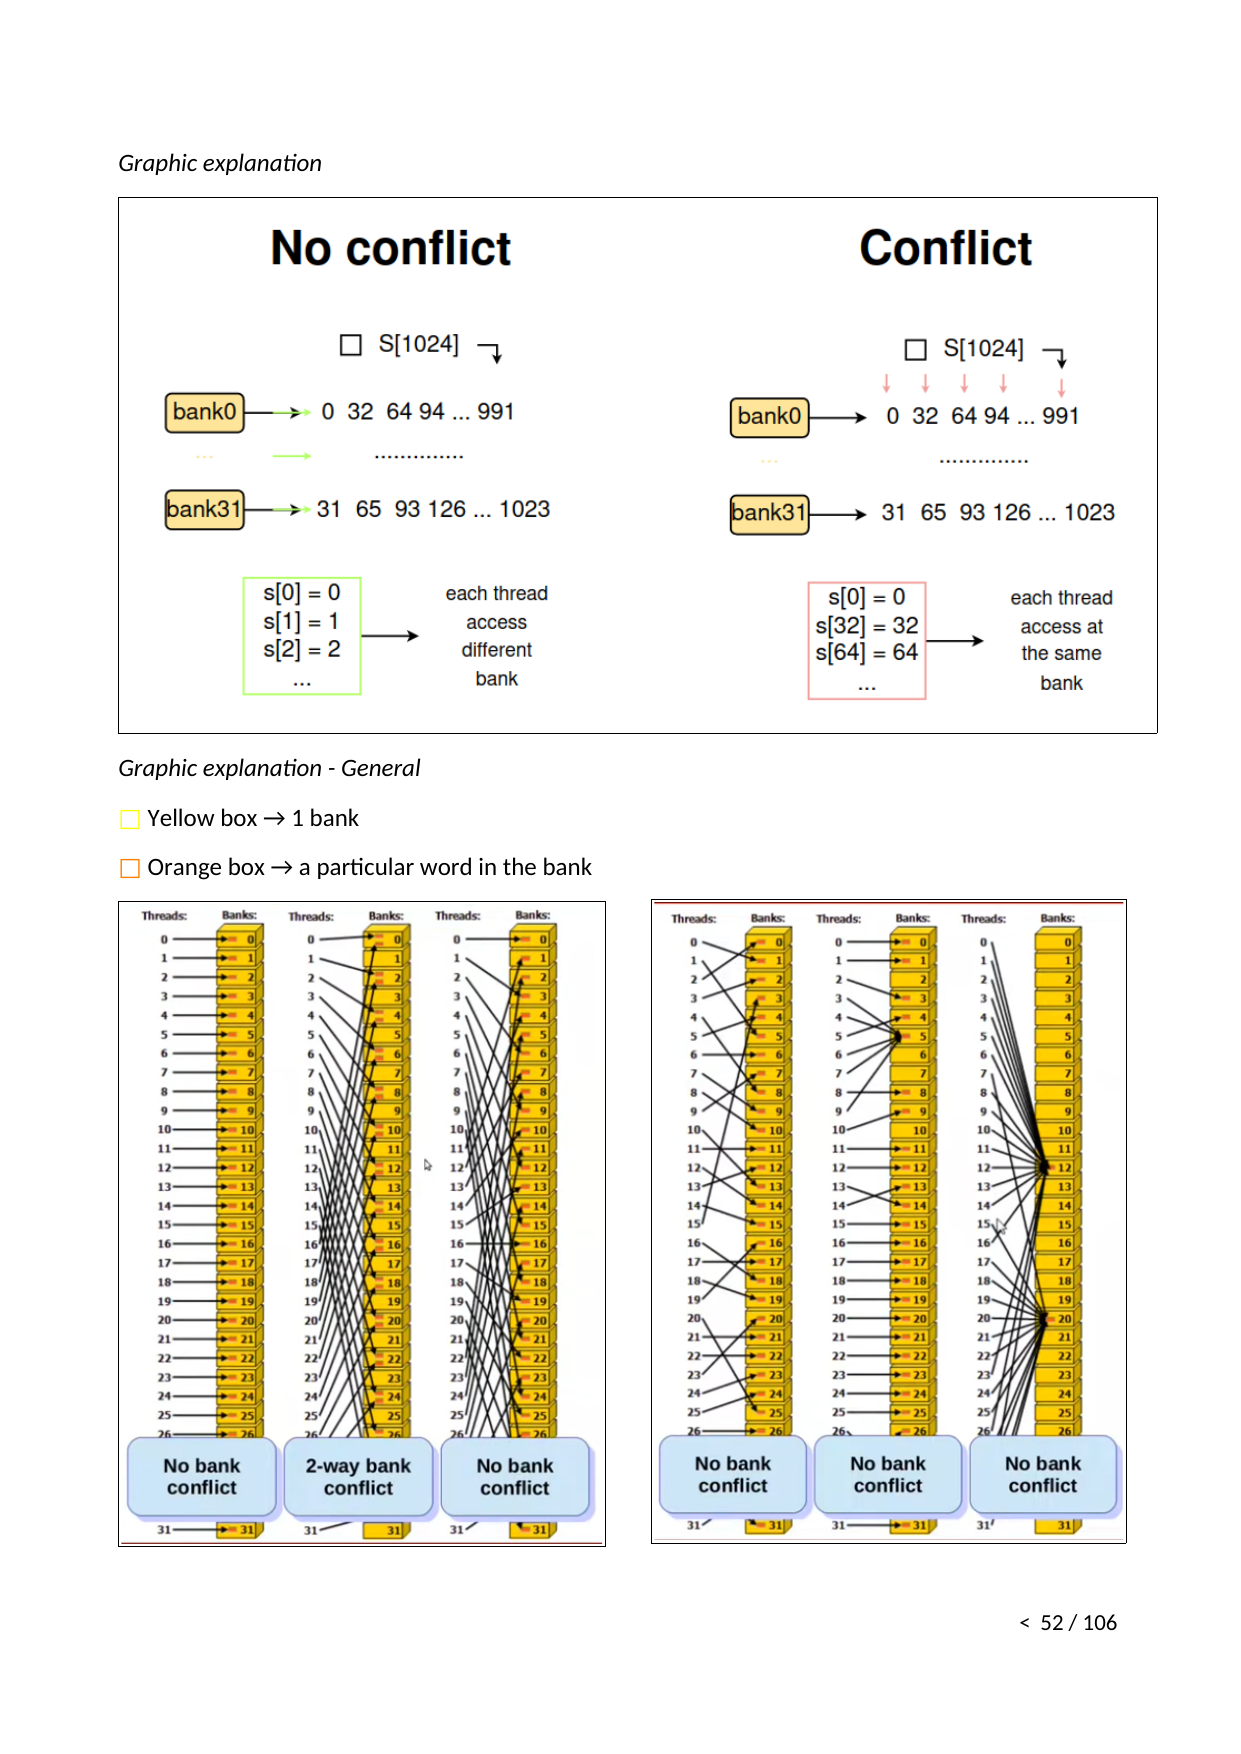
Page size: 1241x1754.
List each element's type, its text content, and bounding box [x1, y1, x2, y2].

picture [121, 200, 1154, 731]
text □ Orange box → a particular word in the bank [118, 851, 1122, 882]
text Graphic explanation - General [118, 752, 1122, 783]
text □ Yellow box → 1 bank [118, 802, 1122, 832]
picture [654, 902, 1124, 1540]
text Graphic explanation [118, 148, 1122, 178]
picture [121, 904, 603, 1544]
